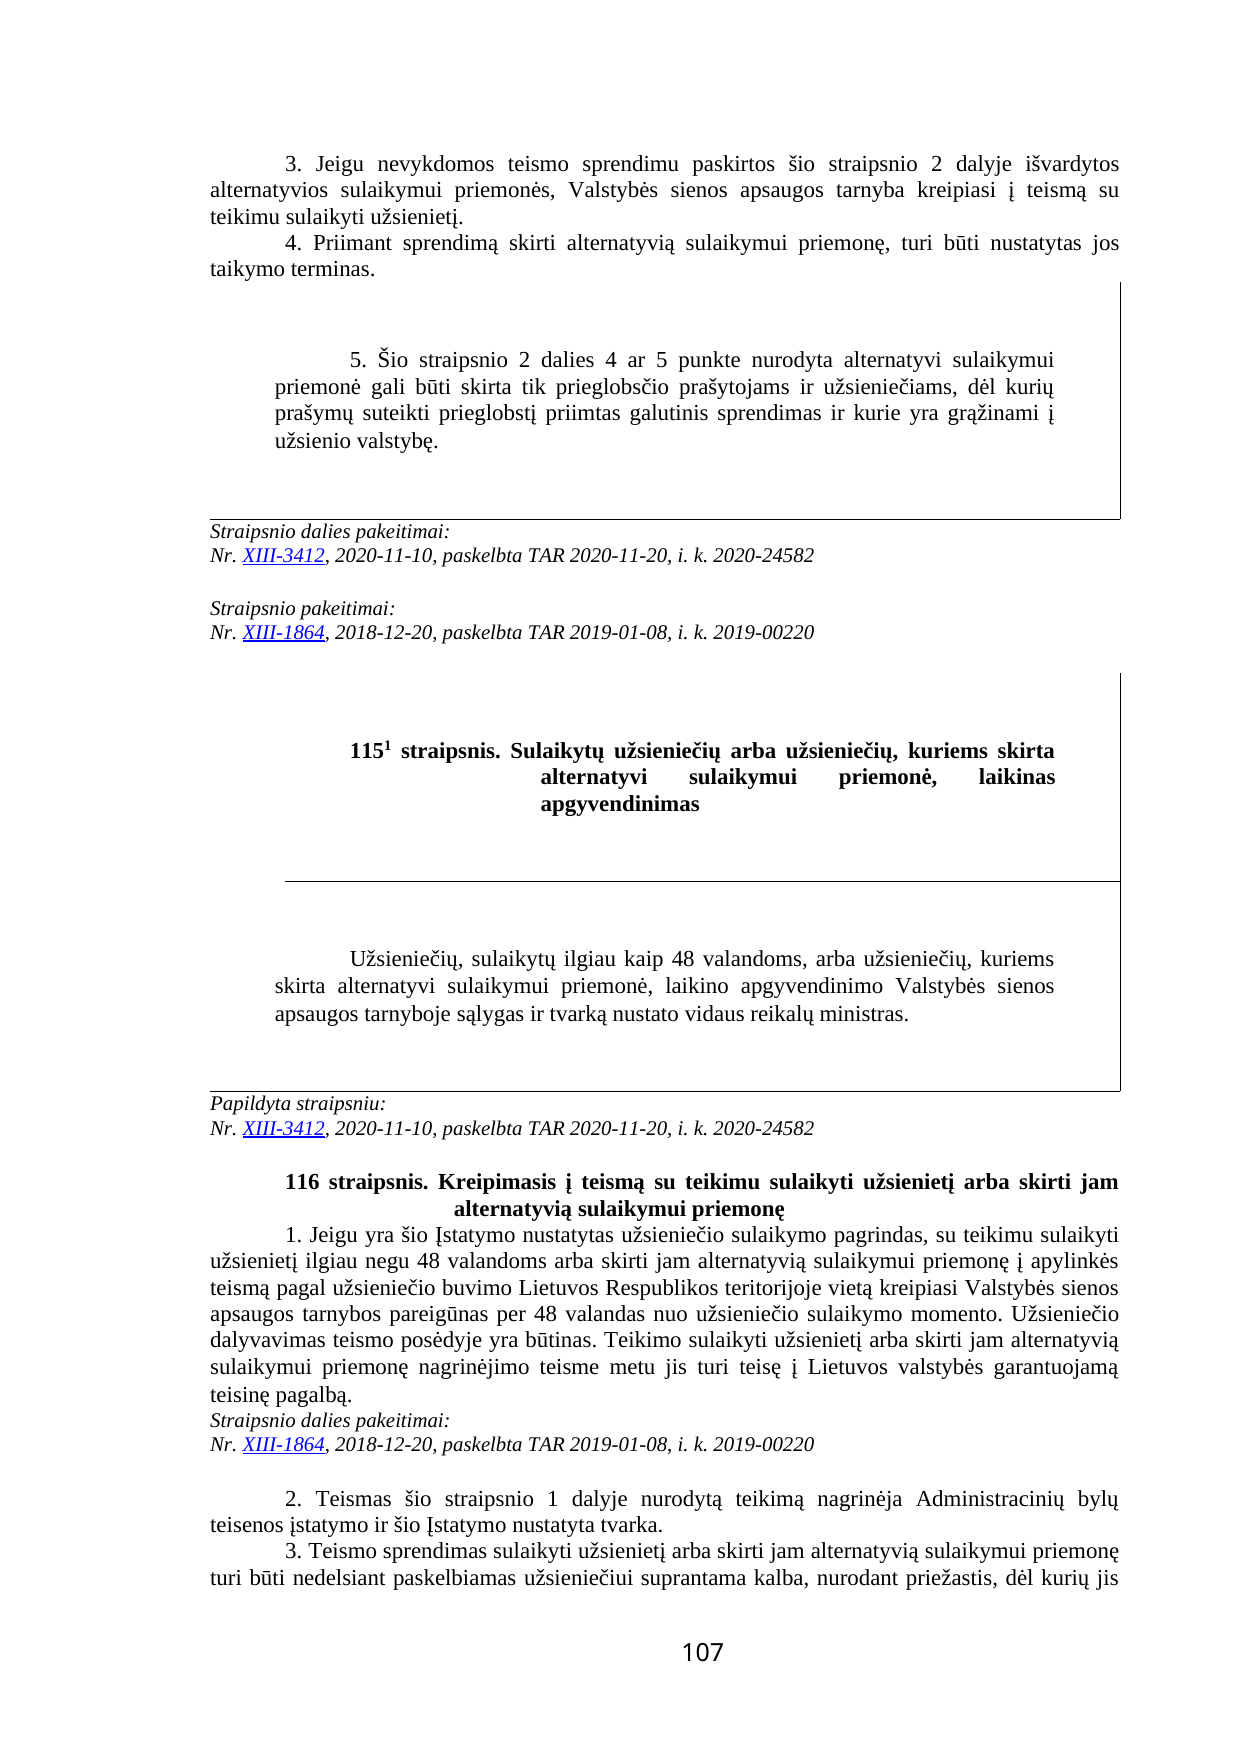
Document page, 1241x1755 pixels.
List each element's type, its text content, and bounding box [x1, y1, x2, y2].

text 1151 straipsnis. Sulaikytų užsieniečių arba užsieniečių, kuriems skirta alternatyvi sulaikymui priemonė, laikinas apgyvendinimas [285, 672, 1120, 881]
text Straipsnio pakeitimai: [210, 596, 1120, 620]
text 1. Jeigu yra šio Įstatymo nustatytas užsieniečio sulaikymo pagrindas, su teikimu sulaikyti užsienietį ilgiau negu 48 valandoms arba skirti jam alternatyvią sulaikymui priemonę į apylinkės teismą pagal užsieniečio buvimo Lietuvos Respublikos teritorijoje vietą kreipiasi Valstybės sienos apsaugos tarnybos pareigūnas per 48 valandas nuo užsieniečio sulaikymo momento. Užsieniečio dalyvavimas teismo posėdyje yra būtinas. Teikimo sulaikyti užsienietį arba skirti jam alternatyvią sulaikymui priemonę nagrinėjimo teisme metu jis turi teisę į Lietuvos valstybės garantuojamą teisinę pagalbą. [210, 1221, 1120, 1408]
text Nr. XIII-3412, 2020-11-10, paskelbta TAR 2020-11-20, i. k. 2020-24582 [210, 1115, 1120, 1139]
text Nr. XIII-3412, 2020-11-10, paskelbta TAR 2020-11-20, i. k. 2020-24582 [210, 543, 1120, 567]
text 5. Šio straipsnio 2 dalies 4 ar 5 punkte nurodyta alternatyvi sulaikymui priemonė gali būti skirta tik prieglobsčio prašytojams ir užsieniečiams, dėl kurių prašymų suteikti prieglobstį priimtas galutinis sprendimas ir kurie yra grąžinami į užsienio valstybę. [210, 282, 1120, 519]
text Nr. XIII-1864, 2018-12-20, paskelbta TAR 2019-01-08, i. k. 2019-00220 [210, 620, 1120, 644]
text 3. Jeigu nevykdomos teismo sprendimu paskirtos šio straipsnio 2 dalyje išvardytos alternatyvios sulaikymui priemonės, Valstybės sienos apsaugos tarnyba kreipiasi į teismą su teikimu sulaikyti užsienietį. [210, 150, 1120, 229]
text 2. Teismas šio straipsnio 1 dalyje nurodytą teikimą nagrinėja Administracinių bylų teisenos įstatymo ir šio Įstatymo nustatyta tvarka. [210, 1485, 1120, 1537]
text Straipsnio dalies pakeitimai: [210, 1408, 1120, 1432]
text Papildyta straipsniu: [210, 1091, 1120, 1115]
text Užsieniečių, sulaikytų ilgiau kaip 48 valandoms, arba užsieniečių, kuriems skirta alternatyvi sulaikymui priemonė, laikino apgyvendinimo Valstybės sienos apsaugos tarnyboje sąlygas ir tvarką nustato vidaus reikalų ministras. [210, 881, 1120, 1091]
text 3. Teismo sprendimas sulaikyti užsienietį arba skirti jam alternatyvią sulaikymui priemonę turi būti nedelsiant paskelbiamas užsieniečiui suprantama kalba, nurodant priežastis, dėl kurių jis [210, 1537, 1120, 1590]
text 116 straipsnis. Kreipimasis į teismą su teikimu sulaikyti užsienietį arba skirti jam alternatyvią sulaikymui priemonę [285, 1168, 1120, 1221]
text Nr. XIII-1864, 2018-12-20, paskelbta TAR 2019-01-08, i. k. 2019-00220 [210, 1432, 1120, 1456]
text 4. Priimant sprendimą skirti alternatyvią sulaikymui priemonę, turi būti nustatytas jos taikymo terminas. [210, 229, 1120, 282]
text Straipsnio dalies pakeitimai: [210, 519, 1120, 543]
